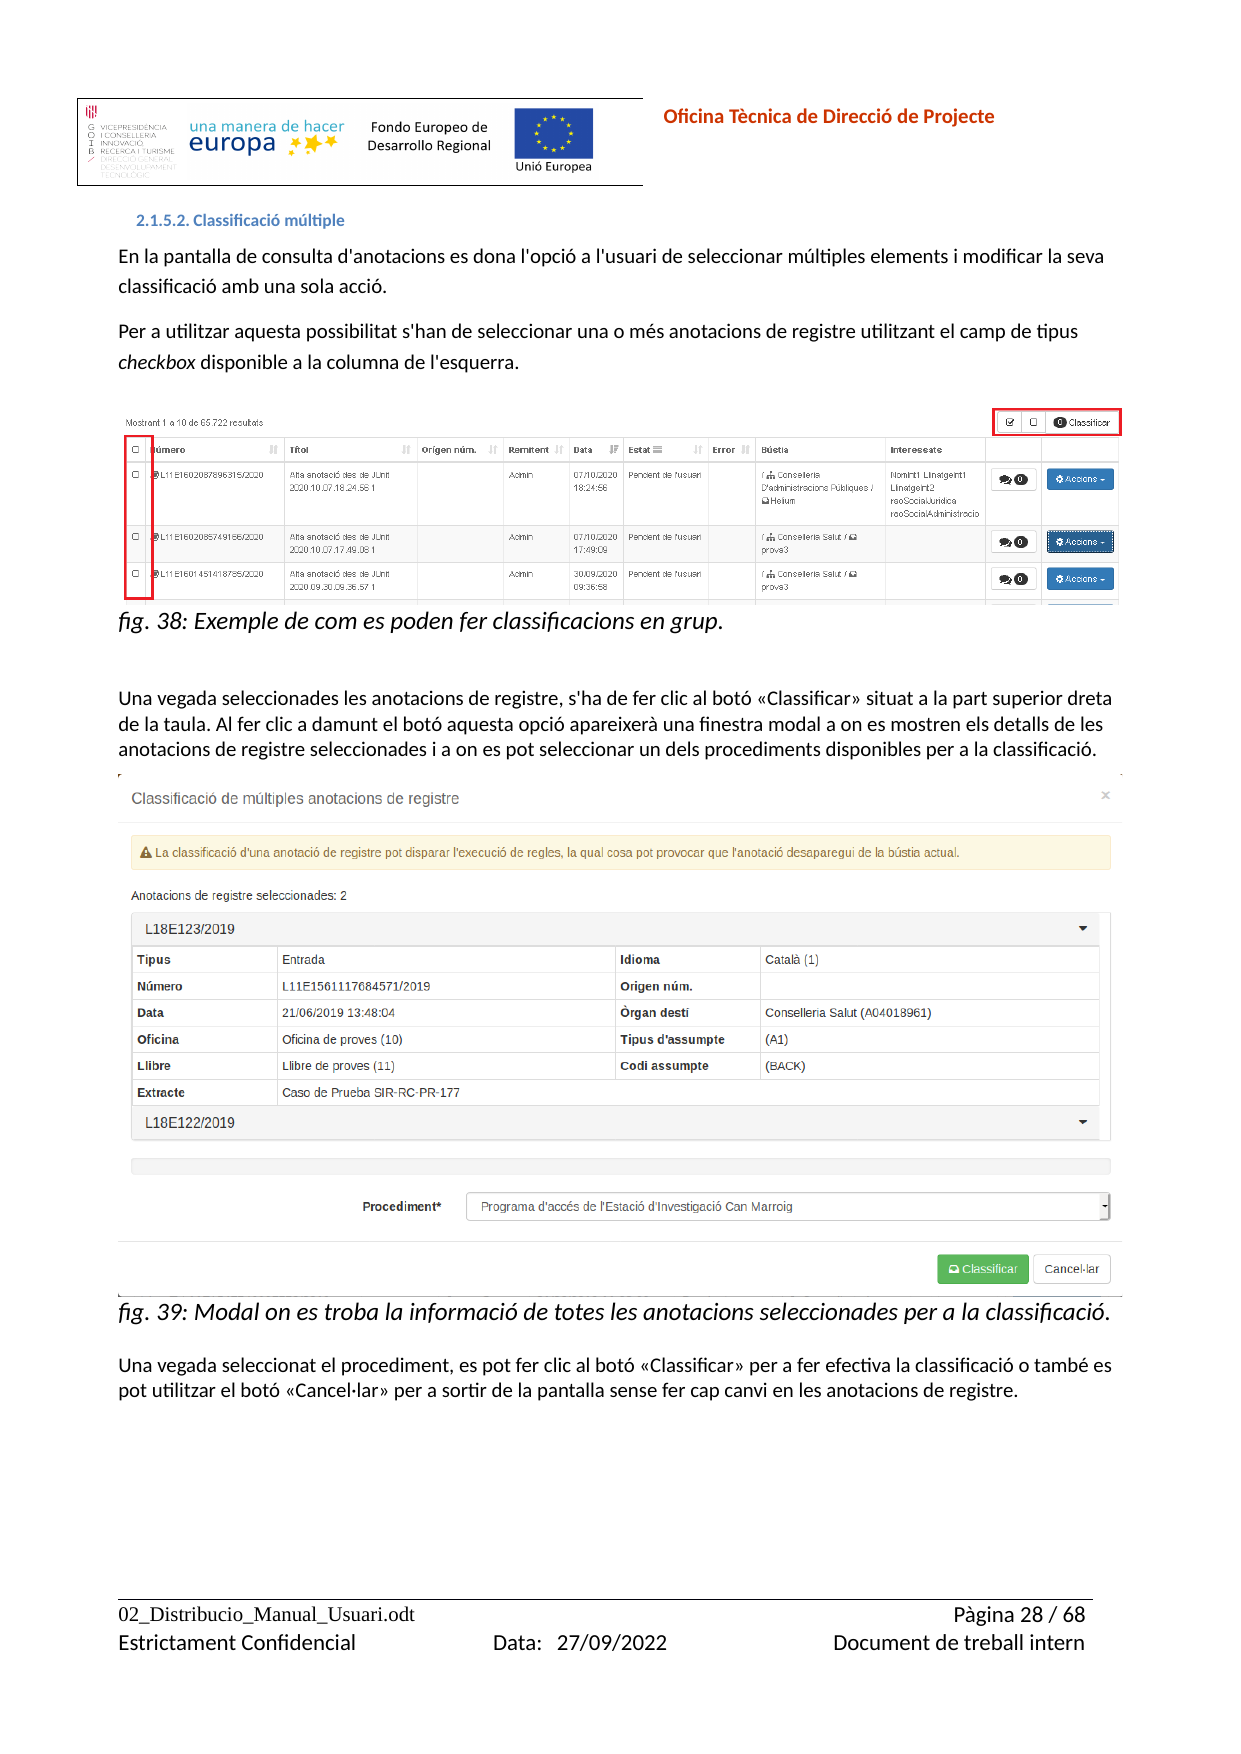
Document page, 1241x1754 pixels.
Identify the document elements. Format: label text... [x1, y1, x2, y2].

text En la pantalla de consulta d'anotacions es dona l'opció a l'usuari de seleccionar múltiples elements i modificar la seva classificació amb una sola acció. [118, 243, 1122, 299]
picture [118, 774, 1123, 1297]
picture [187, 103, 599, 180]
text fig. 38: Exemple de com es poden fer classificacions en grup. [118, 605, 1122, 635]
text Per a utilitzar aquesta possibilitat s'han de seleccionar una o més anotacions de registre utilitzant el camp de tipus checkbox disponible a la columna de l'esquerra. [118, 319, 1122, 374]
text Una vegada seleccionades les anotacions de registre, s'ha de fer clic al botó «Classificar» situat a la part superior dreta de la taula. Al fer clic a damunt el botó aquesta opció apareixerà una finestra modal a on es mostren els detalls de les anotacions de registre seleccionades i a on es pot seleccionar un dels procediments disponibles per a la classificació. [118, 685, 1122, 762]
text fig. 39: Modal on es troba la informació de totes les anotacions seleccionades per a la classificació. [118, 1297, 1122, 1327]
subtitle Classificació múltiple [136, 209, 1122, 231]
picture [118, 406, 1123, 605]
text Una vegada seleccionat el procediment, es pot fer clic al botó «Classificar» per a fer efectiva la classificació o també es pot utilitzar el botó «Cancel·lar» per a sortir de la pantalla sense fer cap canvi en les anotacions de registre. [118, 1352, 1122, 1403]
picture [82, 103, 181, 180]
